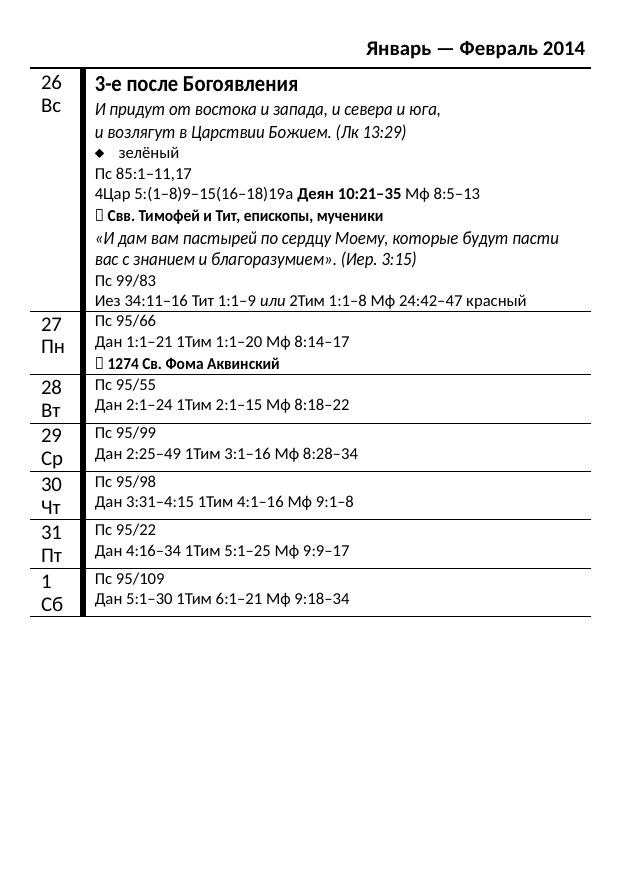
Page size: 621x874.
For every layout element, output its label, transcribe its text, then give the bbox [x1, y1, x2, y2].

table_cell 29 Ср [30, 424, 80, 471]
table_cell 30 Чт [30, 472, 80, 519]
table_cell 26 Вс [30, 69, 80, 311]
table_cell 31 Пт [30, 520, 80, 568]
table_cell 28 Вт [30, 375, 80, 422]
table_cell 1 Сб [30, 569, 80, 616]
table_cell 3-е после Богоявления И придут от востока и запада, и севера и юга, и возлягут в Царствии Божием. (Лк 13:29) зелёный Пс 85:1–11,17 4Цар 5:(1–8)9–15(16–18)19а Деян 10:21–35 Мф 8:5–13  Свв. Тимофей и Тит, епископы, мученики «И дам вам пастырей по сердцу Моему, которые будут пасти вас с знанием и благоразумием». (Иер. 3:15) Пс 99/83 Иез 34:11–16 Тит 1:1–9 или 2Тим 1:1–8 Мф 24:42–47 красный [86, 69, 591, 311]
table_cell Пс 95/22 Дан 4:16–34 1Тим 5:1–25 Мф 9:9–17 [86, 520, 591, 568]
table_cell 27 Пн [30, 312, 80, 374]
table_cell Пс 95/98 Дан 3:31–4:15 1Тим 4:1–16 Мф 9:1–8 [86, 472, 591, 519]
table_cell Пс 95/55 Дан 2:1–24 1Тим 2:1–15 Мф 8:18–22 [86, 375, 591, 422]
table_cell Пс 95/99 Дан 2:25–49 1Тим 3:1–16 Мф 8:28–34 [86, 424, 591, 471]
table_cell Пс 95/66 Дан 1:1–21 1Тим 1:1–20 Мф 8:14–17  1274 Св. Фома Аквинский [86, 312, 591, 374]
table_cell Пс 95/109 Дан 5:1–30 1Тим 6:1–21 Мф 9:18–34 [86, 569, 591, 616]
table_header Январь — Февраль 2014 [30, 30, 591, 67]
